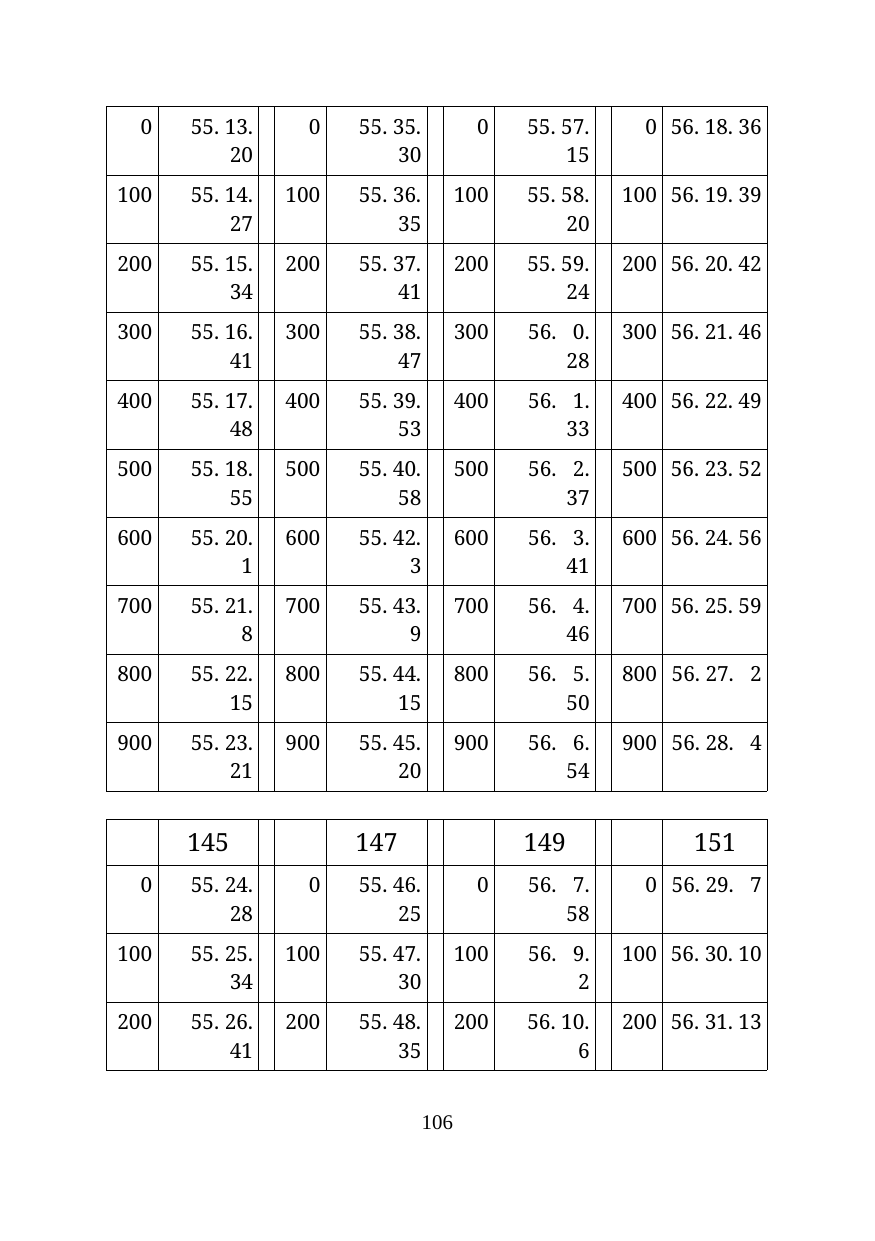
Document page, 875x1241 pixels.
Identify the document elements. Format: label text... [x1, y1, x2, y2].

table_cell 100 [612, 176, 662, 243]
table_cell 55. 13. 20 [159, 107, 258, 175]
table_cell [596, 313, 611, 380]
table_header 145 [159, 820, 258, 865]
table_cell 400 [612, 381, 662, 448]
table_cell 700 [444, 586, 494, 654]
table_cell [596, 723, 611, 791]
table_cell [428, 866, 443, 933]
table_cell [428, 244, 443, 312]
table_cell 200 [444, 1003, 494, 1070]
table_cell 55. 26. 41 [159, 1003, 258, 1070]
table_cell 800 [275, 655, 326, 722]
table_cell 55. 38. 47 [327, 313, 427, 380]
table_cell 300 [612, 313, 662, 380]
table_cell 55. 23. 21 [159, 723, 258, 791]
table_cell 0 [444, 866, 494, 933]
table_cell 300 [275, 313, 326, 380]
table_cell 56. 10. 6 [495, 1003, 595, 1070]
table_cell 500 [612, 450, 662, 517]
table_cell 56. 1. 33 [495, 381, 595, 448]
table_cell [259, 244, 274, 312]
table_cell 56. 19. 39 [663, 176, 767, 243]
table_cell [428, 176, 443, 243]
table_cell 0 [275, 866, 326, 933]
table_cell [259, 586, 274, 654]
table_cell 56. 7. 58 [495, 866, 595, 933]
table_cell 500 [107, 450, 158, 517]
table_cell [596, 244, 611, 312]
table_cell [259, 655, 274, 722]
table_cell [596, 1003, 611, 1070]
table_cell 800 [612, 655, 662, 722]
table_cell 55. 24. 28 [159, 866, 258, 933]
table_cell 600 [444, 518, 494, 585]
table_header 147 [327, 820, 427, 865]
table_header 149 [495, 820, 595, 865]
table_cell [596, 176, 611, 243]
table_cell [428, 934, 443, 1002]
table_cell 56. 6. 54 [495, 723, 595, 791]
table_cell [259, 1003, 274, 1070]
table_cell [596, 450, 611, 517]
table_cell 100 [444, 934, 494, 1002]
table_cell 200 [275, 1003, 326, 1070]
table_cell 55. 16. 41 [159, 313, 258, 380]
table_cell [428, 107, 443, 175]
table_cell 300 [107, 313, 158, 380]
table_cell 56. 5. 50 [495, 655, 595, 722]
table_cell 600 [107, 518, 158, 585]
table_cell 55. 15. 34 [159, 244, 258, 312]
table_cell 100 [107, 176, 158, 243]
table_cell 56. 27. 2 [663, 655, 767, 722]
table_cell 55. 36. 35 [327, 176, 427, 243]
table_cell 600 [612, 518, 662, 585]
table_cell 55. 18. 55 [159, 450, 258, 517]
table_header [275, 820, 326, 865]
table_cell 200 [275, 244, 326, 312]
table_cell 900 [612, 723, 662, 791]
table_cell [428, 313, 443, 380]
table_cell 100 [444, 176, 494, 243]
table_cell [259, 934, 274, 1002]
table_cell [428, 381, 443, 448]
table_cell 56. 0. 28 [495, 313, 595, 380]
table_cell 55. 20. 1 [159, 518, 258, 585]
table_cell 55. 22. 15 [159, 655, 258, 722]
table_header [428, 820, 443, 865]
table_header [107, 820, 158, 865]
table_cell 56. 28. 4 [663, 723, 767, 791]
table_cell [259, 107, 274, 175]
table_cell [428, 723, 443, 791]
table_cell 200 [444, 244, 494, 312]
table_cell 56. 3. 41 [495, 518, 595, 585]
table_cell 56. 25. 59 [663, 586, 767, 654]
table_cell 500 [275, 450, 326, 517]
table_cell 600 [275, 518, 326, 585]
table_cell 55. 46. 25 [327, 866, 427, 933]
table_cell [596, 518, 611, 585]
table_cell [428, 655, 443, 722]
table_cell 55. 35. 30 [327, 107, 427, 175]
table_cell 400 [444, 381, 494, 448]
table_cell 56. 23. 52 [663, 450, 767, 517]
table_header 151 [663, 820, 767, 865]
table_cell 900 [275, 723, 326, 791]
table_cell 0 [612, 866, 662, 933]
table_header [612, 820, 662, 865]
table_cell 700 [275, 586, 326, 654]
table_cell 56. 22. 49 [663, 381, 767, 448]
table_cell 55. 58. 20 [495, 176, 595, 243]
table_cell 700 [612, 586, 662, 654]
table_cell 500 [444, 450, 494, 517]
table_cell 800 [444, 655, 494, 722]
table_cell 0 [107, 866, 158, 933]
table_cell 56. 9. 2 [495, 934, 595, 1002]
table_cell [428, 1003, 443, 1070]
table_cell 0 [275, 107, 326, 175]
table_header [596, 820, 611, 865]
table_cell [596, 934, 611, 1002]
table_cell [259, 176, 274, 243]
table_cell 56. 24. 56 [663, 518, 767, 585]
table_cell [428, 586, 443, 654]
table_cell [259, 723, 274, 791]
table_cell [596, 586, 611, 654]
table_cell 56. 2. 37 [495, 450, 595, 517]
table_cell [428, 518, 443, 585]
table_cell 300 [444, 313, 494, 380]
table_cell [259, 313, 274, 380]
table_cell 56. 30. 10 [663, 934, 767, 1002]
table_cell 700 [107, 586, 158, 654]
table_cell [596, 655, 611, 722]
table_cell 800 [107, 655, 158, 722]
table_cell 55. 39. 53 [327, 381, 427, 448]
table_cell 0 [107, 107, 158, 175]
table_header [444, 820, 494, 865]
table_cell 100 [107, 934, 158, 1002]
table_cell 56. 21. 46 [663, 313, 767, 380]
table_cell 100 [275, 934, 326, 1002]
table_cell 900 [444, 723, 494, 791]
table_cell 55. 59. 24 [495, 244, 595, 312]
table_cell [259, 518, 274, 585]
table_cell [596, 381, 611, 448]
table_cell 55. 40. 58 [327, 450, 427, 517]
table_cell 200 [107, 244, 158, 312]
table_cell 56. 18. 36 [663, 107, 767, 175]
table_cell [259, 450, 274, 517]
table_cell 0 [444, 107, 494, 175]
table_cell [259, 381, 274, 448]
table_cell [259, 866, 274, 933]
table_cell 56. 4. 46 [495, 586, 595, 654]
table_cell [596, 107, 611, 175]
table_header [259, 820, 274, 865]
table_cell 55. 47. 30 [327, 934, 427, 1002]
table_cell 55. 25. 34 [159, 934, 258, 1002]
table_cell 55. 45. 20 [327, 723, 427, 791]
table_cell 55. 43. 9 [327, 586, 427, 654]
table_cell 200 [107, 1003, 158, 1070]
table_cell 900 [107, 723, 158, 791]
table_cell 100 [612, 934, 662, 1002]
table_cell 400 [107, 381, 158, 448]
table_cell 55. 21. 8 [159, 586, 258, 654]
table_cell 55. 48. 35 [327, 1003, 427, 1070]
table_cell 55. 17. 48 [159, 381, 258, 448]
table_cell 100 [275, 176, 326, 243]
table_cell 56. 31. 13 [663, 1003, 767, 1070]
table_cell [428, 450, 443, 517]
table_cell 55. 14. 27 [159, 176, 258, 243]
table_cell 0 [612, 107, 662, 175]
table_cell 55. 57. 15 [495, 107, 595, 175]
table_cell 55. 44. 15 [327, 655, 427, 722]
table_cell 56. 20. 42 [663, 244, 767, 312]
table_cell 200 [612, 1003, 662, 1070]
table_cell 200 [612, 244, 662, 312]
table_cell 55. 42. 3 [327, 518, 427, 585]
table_cell [596, 866, 611, 933]
table_cell 400 [275, 381, 326, 448]
table_cell 55. 37. 41 [327, 244, 427, 312]
table_cell 56. 29. 7 [663, 866, 767, 933]
